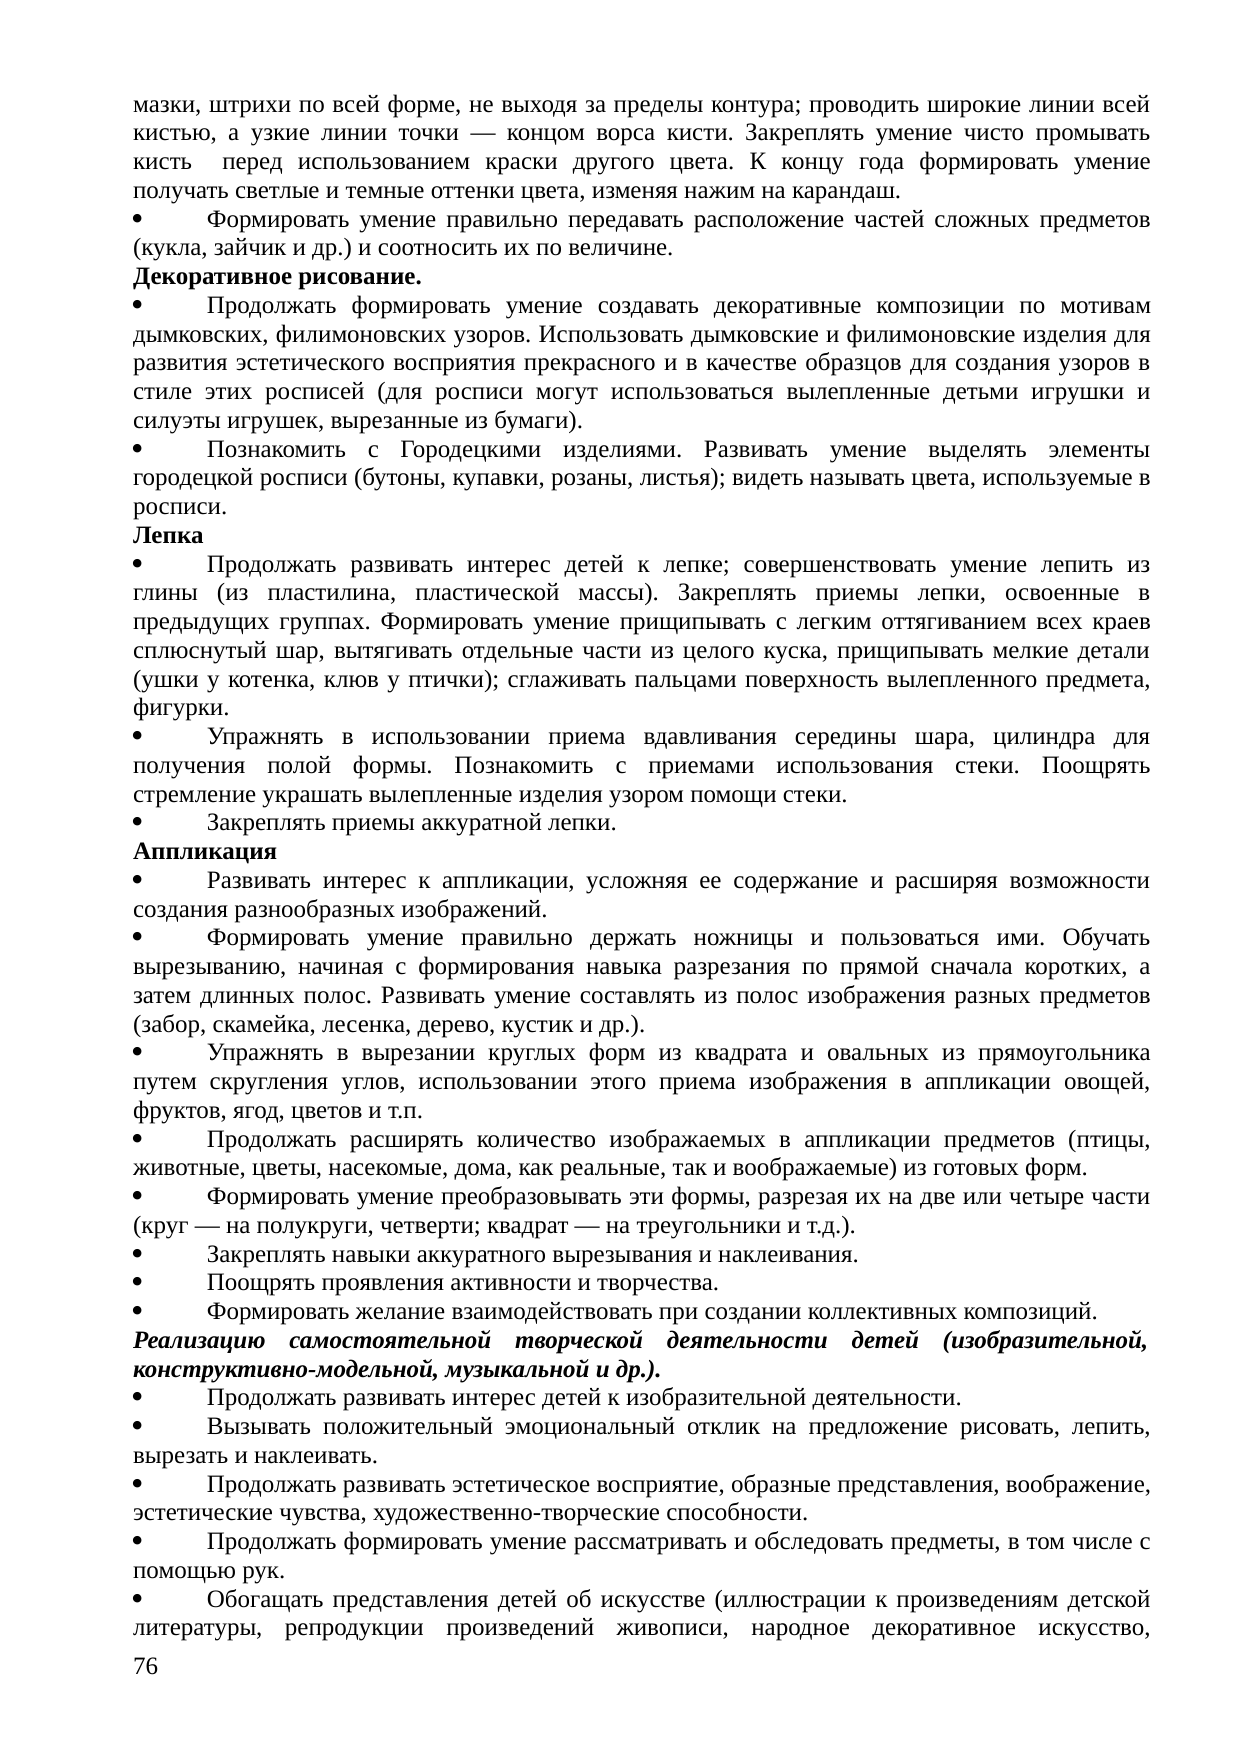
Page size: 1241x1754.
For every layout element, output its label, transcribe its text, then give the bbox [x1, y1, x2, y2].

list Вызывать положительный эмоциональный отклик на предложение рисовать, лепить, вырезать и наклеивать. [133, 1411, 1152, 1469]
list Продолжать формировать умение рассматривать и обследовать предметы, в том числе с помощью рук. [133, 1526, 1152, 1584]
list Развивать интерес к аппликации, усложняя ее содержание и расширяя возможности создания разнообразных изображений. [133, 865, 1152, 922]
list Закреплять приемы аккуратной лепки. [133, 807, 1152, 836]
text Аппликация [133, 836, 1152, 865]
list Продолжать развивать интерес детей к изобразительной деятельности. [133, 1382, 1152, 1411]
list мазки, штрихи по всей форме, не выходя за пределы контура; проводить широкие линии всей кистью, а узкие линии точки — концом ворса кисти. Закреплять умение чисто промывать кисть перед использованием краски другого цвета. К концу года формировать умение получать светлые и темные оттенки цвета, изменяя нажим на карандаш. [133, 89, 1152, 204]
list Продолжать расширять количество изображаемых в аппликации предметов (птицы, животные, цветы, насекомые, дома, как реальные, так и воображаемые) из готовых форм. [133, 1124, 1152, 1181]
list Упражнять в вырезании круглых форм из квадрата и овальных из прямоугольника путем скругления углов, использовании этого приема изображения в аппликации овощей, фруктов, ягод, цветов и т.п. [133, 1037, 1152, 1124]
list Познакомить с Городецкими изделиями. Развивать умение выделять элементы городецкой росписи (бутоны, купавки, розаны, листья); видеть называть цвета, используемые в росписи. [133, 434, 1152, 520]
list Поощрять проявления активности и творчества. [133, 1267, 1152, 1296]
list Формировать умение правильно держать ножницы и пользоваться ими. Обучать вырезыванию, начиная с формирования навыка разрезания по прямой сначала коротких, а затем длинных полос. Развивать умение составлять из полос изображения разных предметов (забор, скамейка, лесенка, дерево, кустик и др.). [133, 922, 1152, 1037]
text Декоративное рисование. [133, 261, 1152, 290]
list Продолжать развивать эстетическое восприятие, образные представления, воображение, эстетические чувства, художественно-творческие способности. [133, 1469, 1152, 1526]
text Лепка [133, 520, 1152, 549]
list Продолжать развивать интерес детей к лепке; совершенствовать умение лепить из глины (из пластилина, пластической массы). Закреплять приемы лепки, освоенные в предыдущих группах. Формировать умение прищипывать с легким оттягиванием всех краев сплюснутый шар, вытягивать отдельные части из целого куска, прищипывать мелкие детали (ушки у котенка, клюв у птички); сглаживать пальцами поверхность вылепленного предмета, фигурки. [133, 549, 1152, 721]
list Обогащать представления детей об искусстве (иллюстрации к произведениям детской литературы, репродукции произведений живописи, народное декоративное искусство, [133, 1584, 1152, 1641]
list Формировать умение правильно передавать расположение частей сложных предметов (кукла, зайчик и др.) и соотносить их по величине. [133, 204, 1152, 261]
list Продолжать формировать умение создавать декоративные композиции по мотивам дымковских, филимоновских узоров. Использовать дымковские и филимоновские изделия для развития эстетического восприятия прекрасного и в качестве образцов для создания узоров в стиле этих росписей (для росписи могут использоваться вылепленные детьми игрушки и силуэты игрушек, вырезанные из бумаги). [133, 290, 1152, 434]
text Реализацию самостоятельной творческой деятельности детей (изобразительной, конструктивно-модельной, музыкальной и др.). [133, 1325, 1152, 1382]
list Закреплять навыки аккуратного вырезывания и наклеивания. [133, 1239, 1152, 1267]
list Упражнять в использовании приема вдавливания середины шара, цилиндра для получения полой формы. Познакомить с приемами использования стеки. Поощрять стремление украшать вылепленные изделия узором помощи стеки. [133, 721, 1152, 807]
list Формировать умение преобразовывать эти формы, разрезая их на две или четыре части (круг — на полукруги, четверти; квадрат — на треугольники и т.д.). [133, 1181, 1152, 1239]
list Формировать желание взаимодействовать при создании коллективных композиций. [133, 1296, 1152, 1325]
